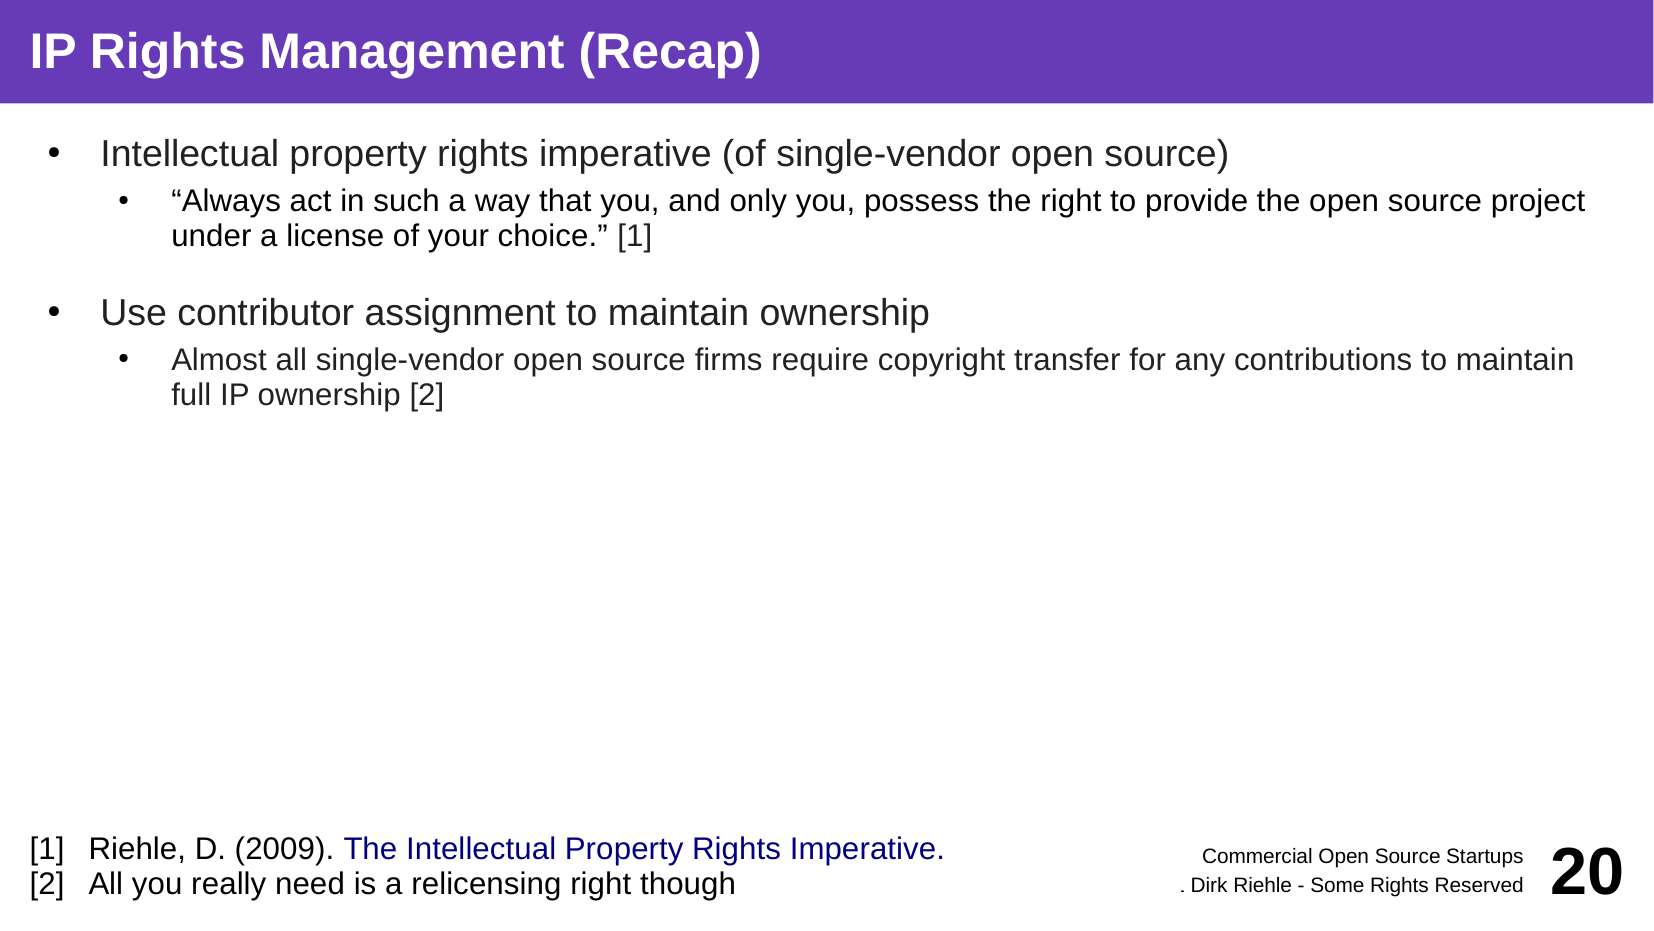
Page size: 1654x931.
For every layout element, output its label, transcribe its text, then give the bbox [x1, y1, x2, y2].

text_box [1] Riehle, D. (2009). The Intellectual Property Rights Imperative. [2] All you really need is a relicensing right though [0, 812, 1182, 931]
title IP Rights Management (Recap) [0, 0, 1654, 104]
list Intellectual property rights imperative (of single-vendor open source) “Always act in such a way that you, and only you, possess the right to provide the open source project under a license of your choice.” [1] Use contributor assignment to maintain ownership Almost all single-vendor open source firms require copyright transfer for any contributions to maintain full IP ownership [2] [29, 132, 1625, 813]
